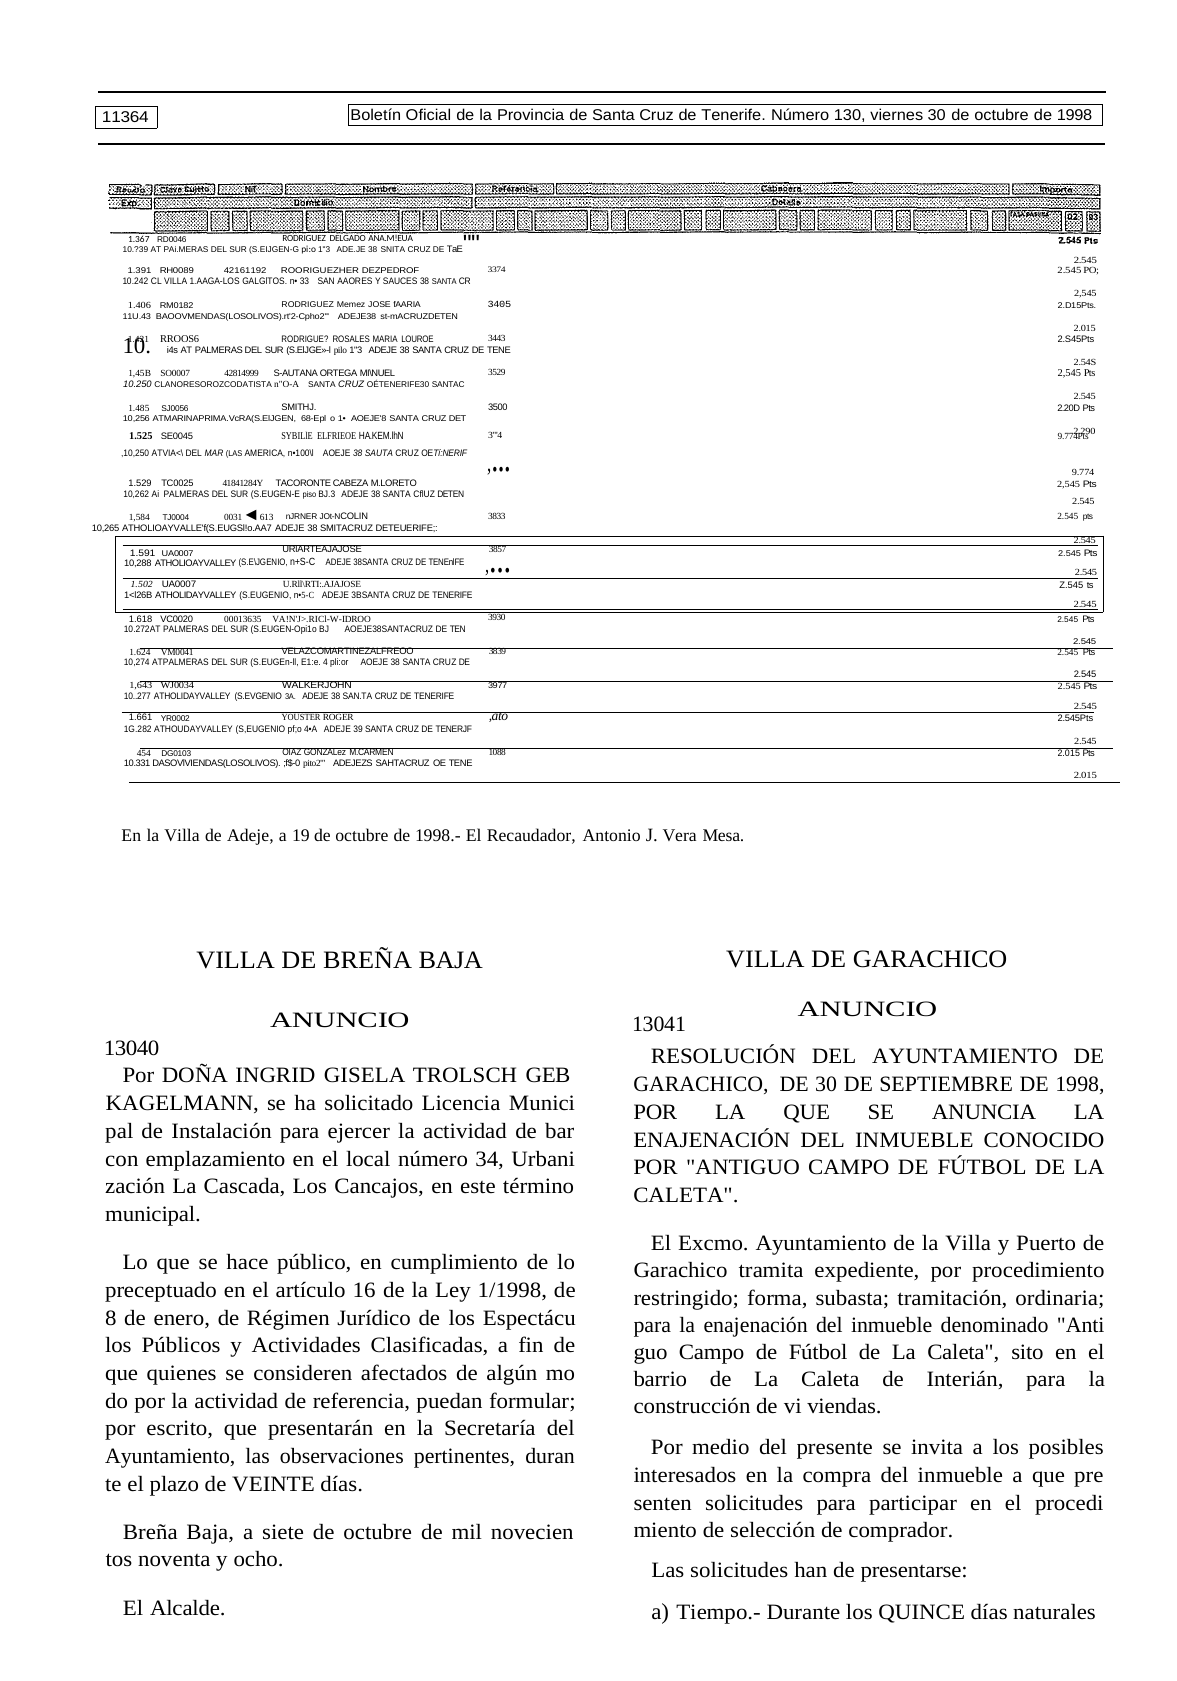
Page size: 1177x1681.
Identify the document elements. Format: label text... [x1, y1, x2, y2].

text RESOLUCIÓN DEL AYUNTAMIENTO DE GARACHICO, DE 30 DE SEPTIEMBRE DE 1998, POR LA QUE SE ANUNCIA LA ENAJENACIÓN DEL INMUEBLE CONOCIDO POR "ANTIGUO CAMPO DE FÚTBOL DE LA CALETA". [633, 1043, 1104, 1207]
text 2.545 [925, 537, 1096, 545]
text 1,45B SO0007 42814999 S-AUTANA ORTEGA MI\NUEL 3529 2,545 Pts [128, 367, 1116, 379]
text 1.529 TC0025 41841284Y TACORONTE CABEZA M.LORETO [128, 478, 471, 489]
text 2.015 [92, 323, 1096, 334]
text Lo que se hace público, en cumplimiento de lo preceptuado en el artículo 16 de la Ley 1/1998, de 8 de enero, de Régimen Jurídico de los Espectácu­ los Públicos y Actividades Clasificadas, a fin de que quienes se consideren afectados de algún mo­ do por la actividad de referencia, puedan formular; por escrito, que presentarán en la Secretaría del Ayuntamiento, las observaciones pertinentes, duran­ te el plazo de VEINTE días. [105, 1249, 576, 1496]
text (S.E\JGENIO, n+S-C ADEJE 38SANTA CRUZ DE TENEnlFE [238, 556, 475, 568]
text 1G.282 ATHOUDAYVALLEY (S,EUGENIO pf;o 4•A ADEJE 39 SANTA CRUZ DE TENERJF [124, 724, 1116, 734]
text 2.015 [92, 770, 1097, 781]
text 13041 [632, 1016, 692, 1036]
text Las solicitudes han de presentarse: [651, 1557, 1116, 1582]
text 1.661 YR0002 YOUSTER ROGER ,ato 2.545Pts [129, 711, 1116, 724]
table_header [783, 537, 1098, 545]
text 2.545 [92, 637, 1096, 646]
text Breña Baja, a siete de octubre de mil novecien­ tos noventa y ocho. [105, 1519, 574, 1572]
text 1.406 RM0182 RODRIGUEZ Memez JOSE fAARIA 3405 2.D15Pts. [128, 300, 1116, 312]
table_header [425, 537, 783, 545]
text 10,262 Ai PALMERAS DEL SUR (S.EUGEN-E piso BJ.3 ADEJE 38 SANTA CflUZ DETEN [123, 489, 471, 499]
text 10.242 CL VILLA 1.AAGA-LOS GALGlTOS. n• 33 SAN AAORES Y SAUCES 38 SANTA CR [122, 276, 1116, 286]
text 9.774 [1072, 467, 1116, 477]
text 10,274 ATPALMERAS DEL SUR (S.EUGEn-ll, E1:e. 4 pli:or AOEJE 38 SANTA CRUZ DE [124, 658, 1116, 668]
text 2.545 [92, 669, 1096, 680]
text KAGELMANN, se ha solicitado Licencia Munici­ pal de Instalación para ejercer la actividad de bar con emplazamiento en el local número 34, Urbani­ zación La Cascada, Los Cancajos, en este término municipal. [105, 1090, 575, 1226]
table_cell 1.502 UA0007 1<l26B ATHOLIDAYVALLEY [123, 579, 239, 609]
table_header [123, 537, 239, 545]
text ,... [487, 448, 511, 478]
list i4s AT PALMERAS DEL SUR (S.ElJGE»-l pilo 1"3 ADEJE 38 SANTA CRUZ DE TENE [122, 345, 1116, 355]
text ANUNCIO [724, 996, 1011, 1021]
text 13040 [103, 1036, 579, 1060]
table_cell Z.545 ts 2.545 [783, 579, 1098, 609]
text 10.331 DASOVlVIENDAS(LOSOLIVOS). ;f$-0 pito2"' ADEJEZS SAHTACRUZ OE TENE [124, 758, 1116, 768]
text 2.545 [92, 736, 1096, 747]
text 11U.43 BAOOVMENDAS(LOSOLIVOS).rt'2-Cpho2"' ADEJE38 st-mACRUZDETEN [122, 312, 1116, 322]
text 454 DG0103 OIAZ GONZALez M.CARMEN 1088 2.015 Pts [137, 749, 1116, 758]
text 10,265 ATHOLIOAYVALLE'f(S.EUGSl!o.AA7 ADEJE 38 SMITACRUZ DETEUERIFE;: [92, 524, 1116, 533]
table_cell U.Rll\RTI:.AJAJOSE (S.EUGENIO, n•5-C ADEJE 3BSANTA CRUZ DE TENERIFE [239, 579, 783, 609]
text 2.545 [92, 255, 1097, 266]
list Tiempo.- Durante los QUINCE días naturales [634, 1598, 1104, 1624]
text El Alcalde. [123, 1595, 579, 1620]
text 1.391 RH0089 42161192 ROORIGUEZHER DEZPEDROF 3374 2.545 PO; [127, 266, 1116, 276]
text 10.250 CLANORESOROZCODATISTA n"O-A SANTA CRUZ OÉTENERIFE30 SANTAC [123, 379, 1116, 389]
text 2.54S [92, 357, 1096, 367]
text ,10,250 ATVIA<\ DEL MAR (LAS AMERICA, n•100\l AOEJE 38 SAUTA CRUZ OETí:NERIF [121, 448, 469, 458]
table_cell 2.545 Pts 2.545 [783, 546, 1098, 578]
subtitle VILLA DE GARACHICO [724, 944, 1009, 973]
text 2.545 [92, 702, 1097, 711]
text 2,545 Pts [1057, 478, 1116, 489]
text 1,643 WJ0034 WALKERJOHN 3977 2.545 Pts [129, 682, 1116, 691]
text 10..277 ATHOLIDAYVALLEY (S.EVGENIO 3A. ADEJE 38 SAN.TA CRUZ DE TENERIFE [124, 691, 1116, 701]
text 10,256 ATMARINAPRIMA.VcRA(S.ElJGEN, 68-Epl o 1• AOEJE'8 SANTA CRUZ DET [123, 414, 1116, 424]
table_cell URlARTEAJAJOSE 3857 ,... [239, 546, 783, 578]
text 10.272AT PALMERAS DEL SUR (S.EUGEN-Opi1o BJ AOEJE38SANTACRUZ DE TEN [124, 624, 1116, 635]
picture [108, 182, 1101, 244]
table_cell 1.591 UA0007 10,288 ATHOLIOAYVALLEY [123, 546, 239, 578]
text 1.624 VM0041 VELAZCOMARTINEZALFREOO 3839 2.545 Pts [129, 648, 1116, 658]
table_header [239, 537, 425, 545]
text En la Villa de Adeje, a 19 de octubre de 1998.- El Recaudador, Antonio J. Vera Mesa. [121, 824, 1116, 846]
text 2.290 [92, 426, 1096, 436]
text 1.485 SJ0056 SMITHJ. 3500 2.20D Pts [128, 402, 1116, 414]
text Por DOÑA INGRID GISELA TROLSCH GEB [122, 1062, 579, 1087]
text 2.545 [1072, 501, 1116, 505]
subtitle VILLA DE BREÑA BAJA [196, 945, 483, 974]
text 1.618 VC0020 00013635 VA!N'J>.RICl-W-IDROO 3930 2.545 Pts [129, 613, 1116, 624]
text 1,584 TJ0004 0031◄613 nJRNER JOt-NCOLIN 3833 2.545 pts [128, 505, 1116, 524]
text 1.421 RROOS6 RODRIGUE? ROSALES MARIA LOUROE 3443 2.S45Pts [128, 334, 1116, 345]
text Por medio del presente se invita a los posibles interesados en la compra del inmueble a que pre­ senten solicitudes para participar en el procedi­ miento de selección de comprador. [633, 1434, 1104, 1542]
text 2.545 [92, 391, 1096, 402]
text 1.525 SE0045 SYBILlE ELFRIEOE HA.KEM.lhN 3"'4 9.774Pts [129, 436, 1116, 441]
text El Excmo. Ayuntamiento de la Villa y Puerto de Garachico tramita expediente, por procedimiento restringido; forma, subasta; tramitación, ordinaria; para la enajenación del inmueble denominado "Anti­ guo Campo de Fútbol de La Caleta", sito en el barrio de La Caleta de Interián, para la construcción de vi­ viendas. [633, 1230, 1105, 1418]
text ANUNCIO [196, 1007, 484, 1032]
text 2,545 [92, 288, 1096, 299]
